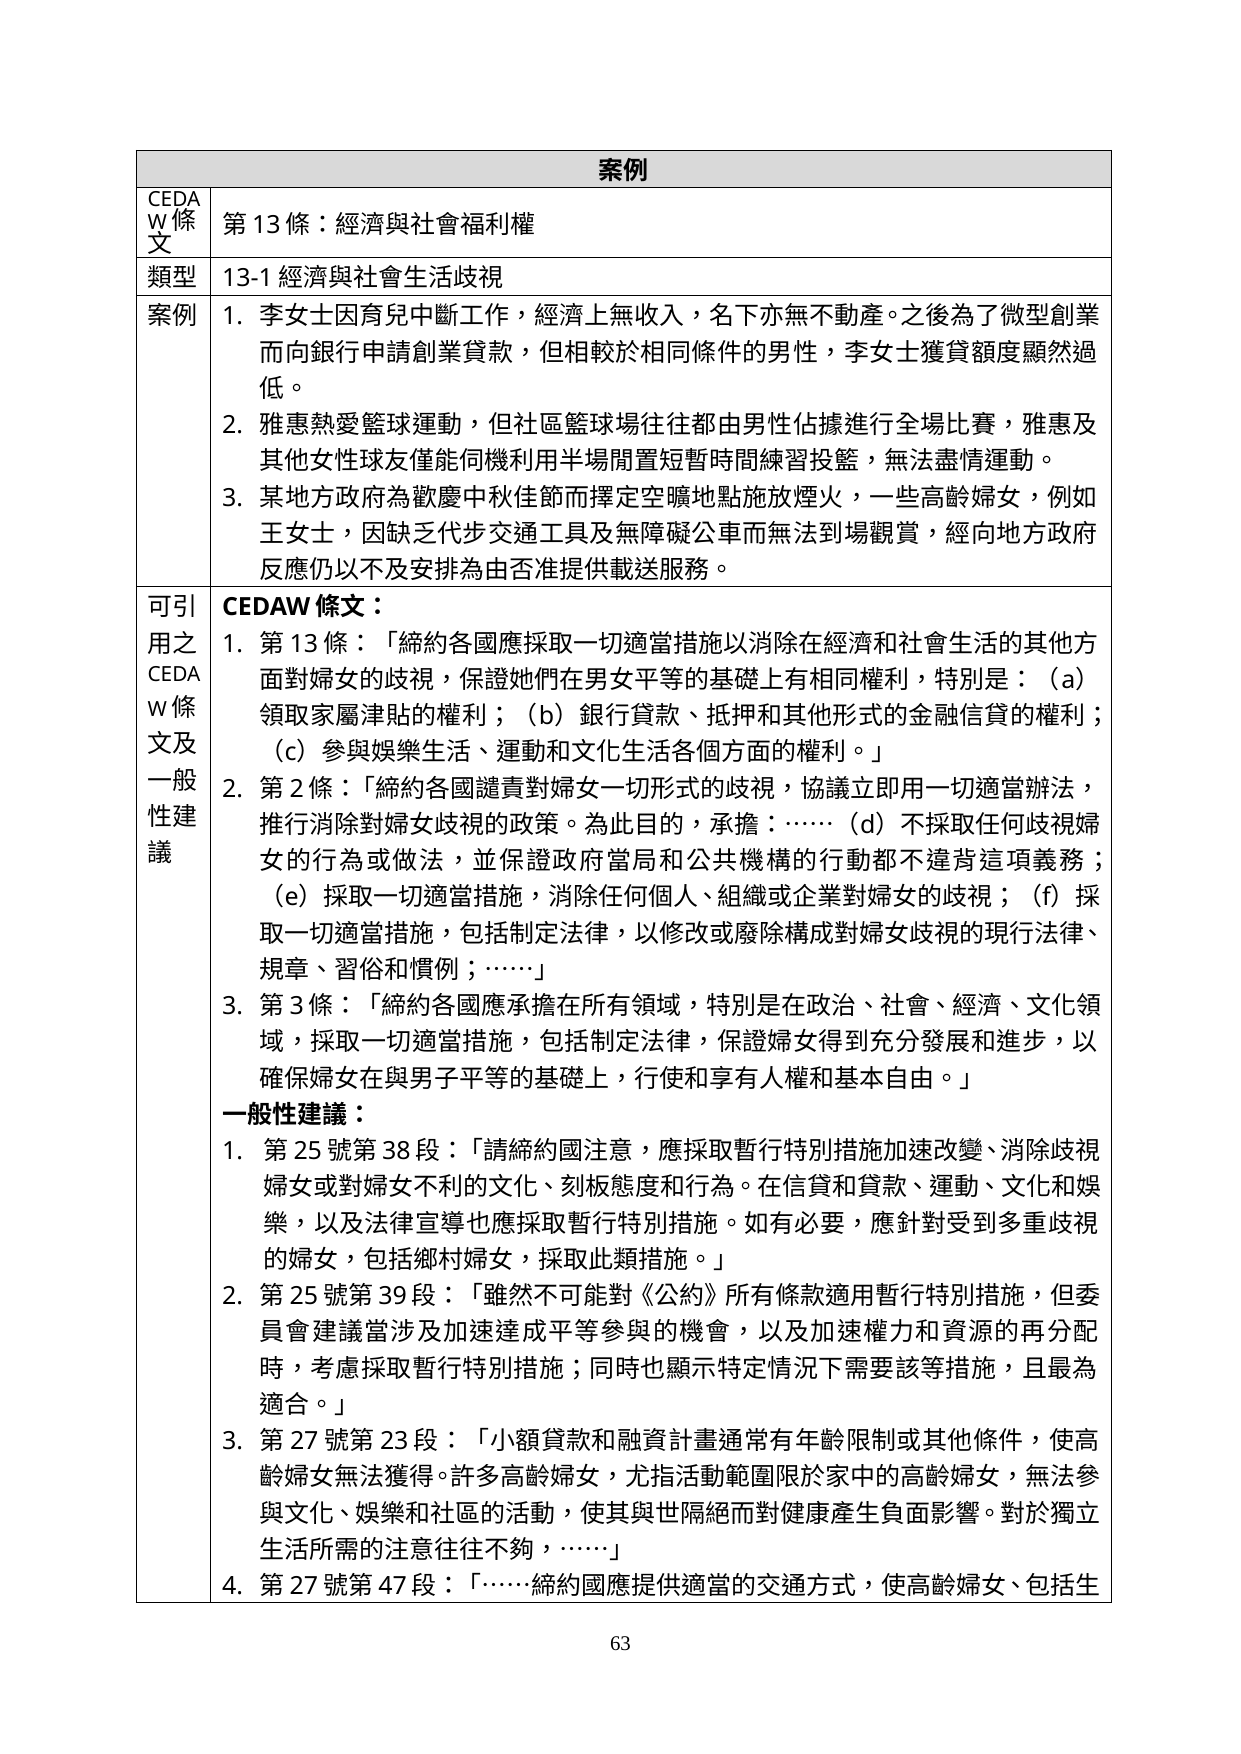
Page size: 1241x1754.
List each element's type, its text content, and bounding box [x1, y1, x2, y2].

table_cell 13-1經濟與社會生活歧視 [211, 258, 1111, 295]
table_cell 第13條：經濟與社會福利權 [211, 188, 1111, 257]
table_cell 案例 [137, 296, 210, 586]
table_cell 類型 [137, 258, 210, 295]
table_cell 可引用之CEDAW條文及一般性建議 [137, 587, 210, 1602]
table_header 案例 [137, 151, 1111, 187]
table_cell CEDAW條文： 第13條：「締約各國應採取一切適當措施以消除在經濟和社會生活的其他方面對婦女的歧視，保證她們在男女平等的基礎上有相同權利，特別是：（a）領取家屬津貼的權利；（b）銀行貸款、抵押和其他形式的金融信貸的權利；（c）參與娛樂生活、運動和文化生活各個方面的權利。」 第2條：「締約各國譴責對婦女一切形式的歧視，協議立即用一切適當辦法，推行消除對婦女歧視的政策。為此目的，承擔：……（d）不採取任何歧視婦女的行為或做法，並保證政府當局和公共機構的行動都不違背這項義務；（e）採取一切適當措施，消除任何個人、組織或企業對婦女的歧視；（f）採取一切適當措施，包括制定法律，以修改或廢除構成對婦女歧視的現行法律、規章、習俗和慣例；……」 第3條：「締約各國應承擔在所有領域，特別是在政治、社會、經濟、文化領域，採取一切適當措施，包括制定法律，保證婦女得到充分發展和進步，以確保婦女在與男子平等的基礎上，行使和享有人權和基本自由。」 一般性建議： 第25號第38段：「請締約國注意，應採取暫行特別措施加速改變、消除歧視婦女或對婦女不利的文化、刻板態度和行為。在信貸和貸款、運動、文化和娛樂，以及法律宣導也應採取暫行特別措施。如有必要，應針對受到多重歧視的婦女，包括鄉村婦女，採取此類措施。」 第25號第39段：「雖然不可能對《公約》所有條款適用暫行特別措施，但委員會建議當涉及加速達成平等參與的機會，以及加速權力和資源的再分配時，考慮採取暫行特別措施；同時也顯示特定情況下需要該等措施，且最為適合。」 第27號第23段：「小額貸款和融資計畫通常有年齡限制或其他條件，使高齡婦女無法獲得。許多高齡婦女，尤指活動範圍限於家中的高齡婦女，無法參與文化、娛樂和社區的活動，使其與世隔絕而對健康產生負面影響。對於獨立生活所需的注意往往不夠，……」 第27號第47段：「……締約國應提供適當的交通方式，使高齡婦女、包括生 [211, 587, 1111, 1602]
table_cell 李女士因育兒中斷工作，經濟上無收入，名下亦無不動產。之後為了微型創業而向銀行申請創業貸款，但相較於相同條件的男性，李女士獲貸額度顯然過低。 雅惠熱愛籃球運動，但社區籃球場往往都由男性佔據進行全場比賽，雅惠及其他女性球友僅能伺機利用半場閒置短暫時間練習投籃，無法盡情運動。 某地方政府為歡慶中秋佳節而擇定空曠地點施放煙火，一些高齡婦女，例如王女士，因缺乏代步交通工具及無障礙公車而無法到場觀賞，經向地方政府反應仍以不及安排為由否准提供載送服務。 [211, 296, 1111, 586]
table_cell CEDAW條文 [137, 188, 210, 257]
